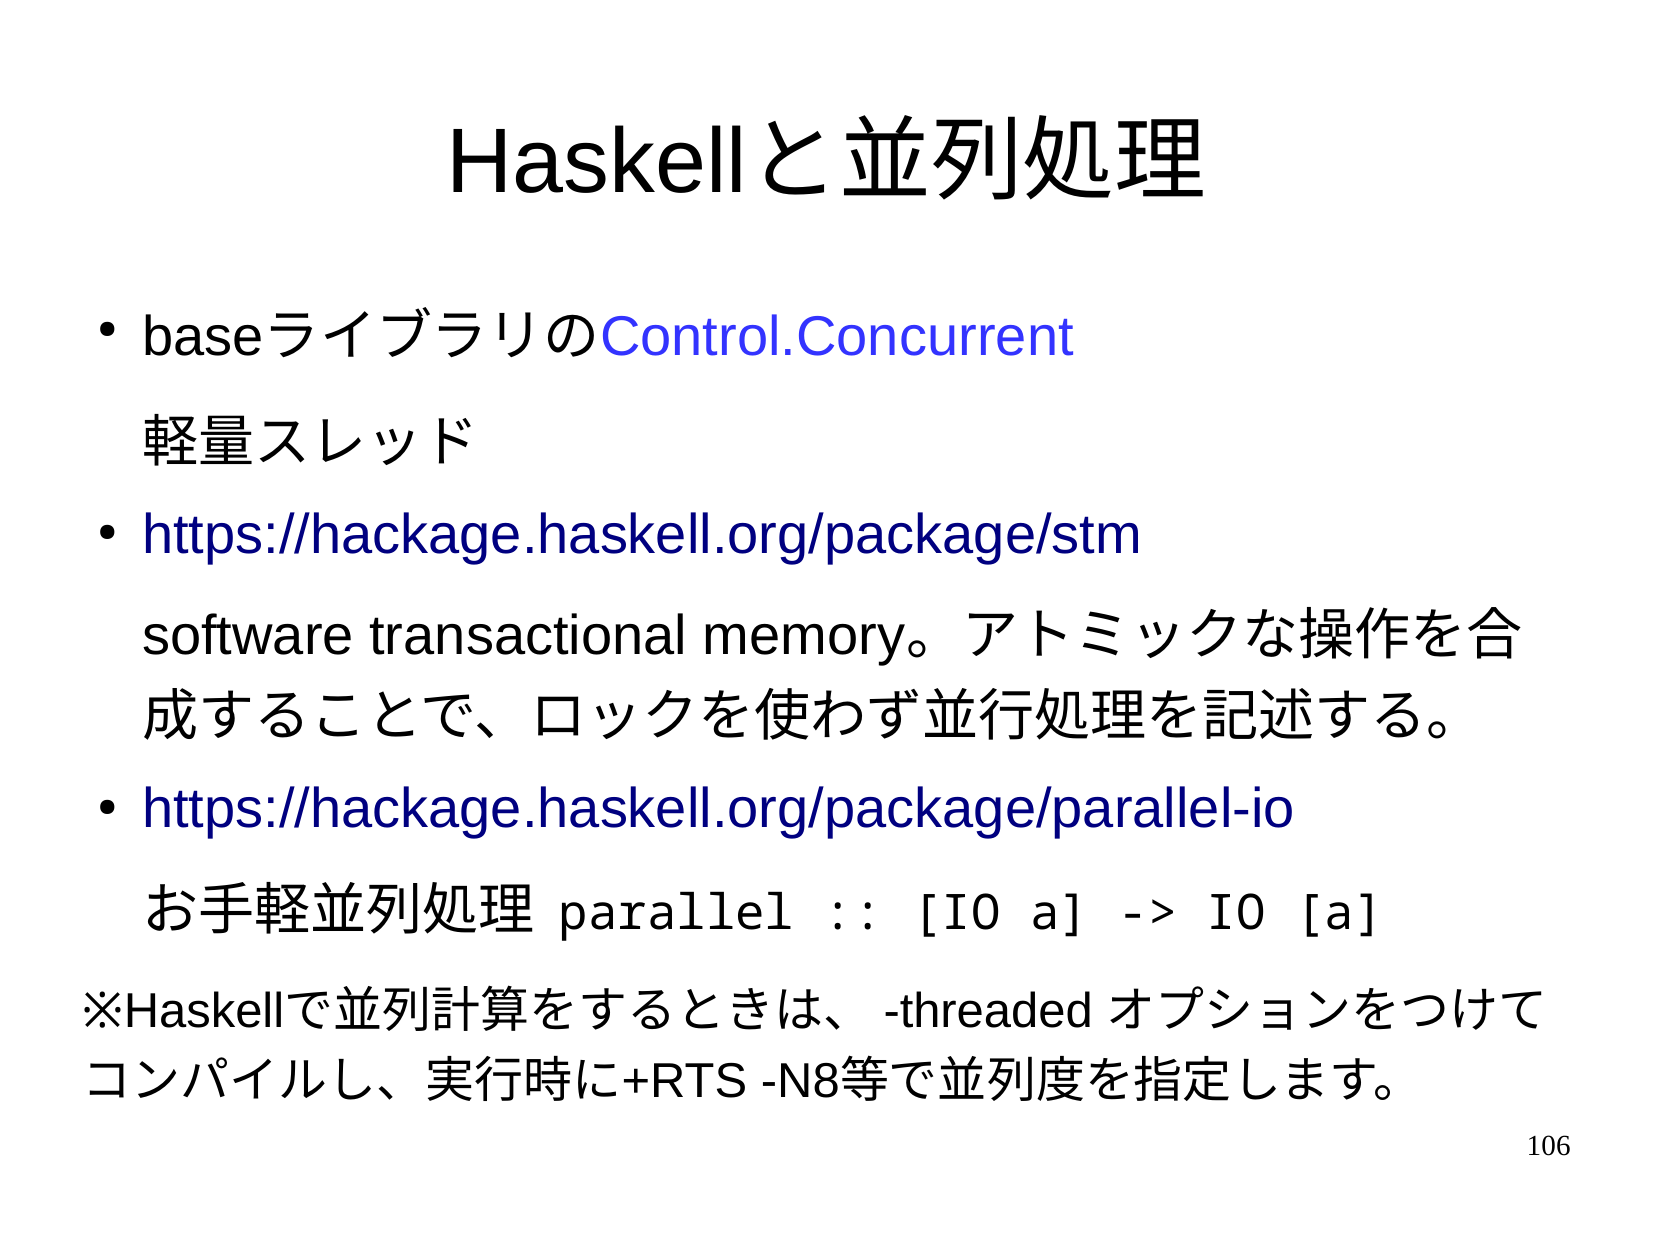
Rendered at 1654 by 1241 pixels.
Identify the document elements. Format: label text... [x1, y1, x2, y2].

list baseライブラリのControl.Concurrent 軽量スレッド https://hackage.haskell.org/package/stm software transactional memory。アトミックな操作を合成することで、ロックを使わず並行処理を記述する。 https://hackage.haskell.org/package/parallel-io お手軽並列処理 parallel :: [IO a] -> IO [a] ※Haskellで並列計算をするときは、 -threaded オプションをつけてコンパイルし、実行時に+RTS -N8等で並列度を指定します。 [82, 290, 1571, 1123]
title Haskellと並列処理 [82, 49, 1571, 257]
